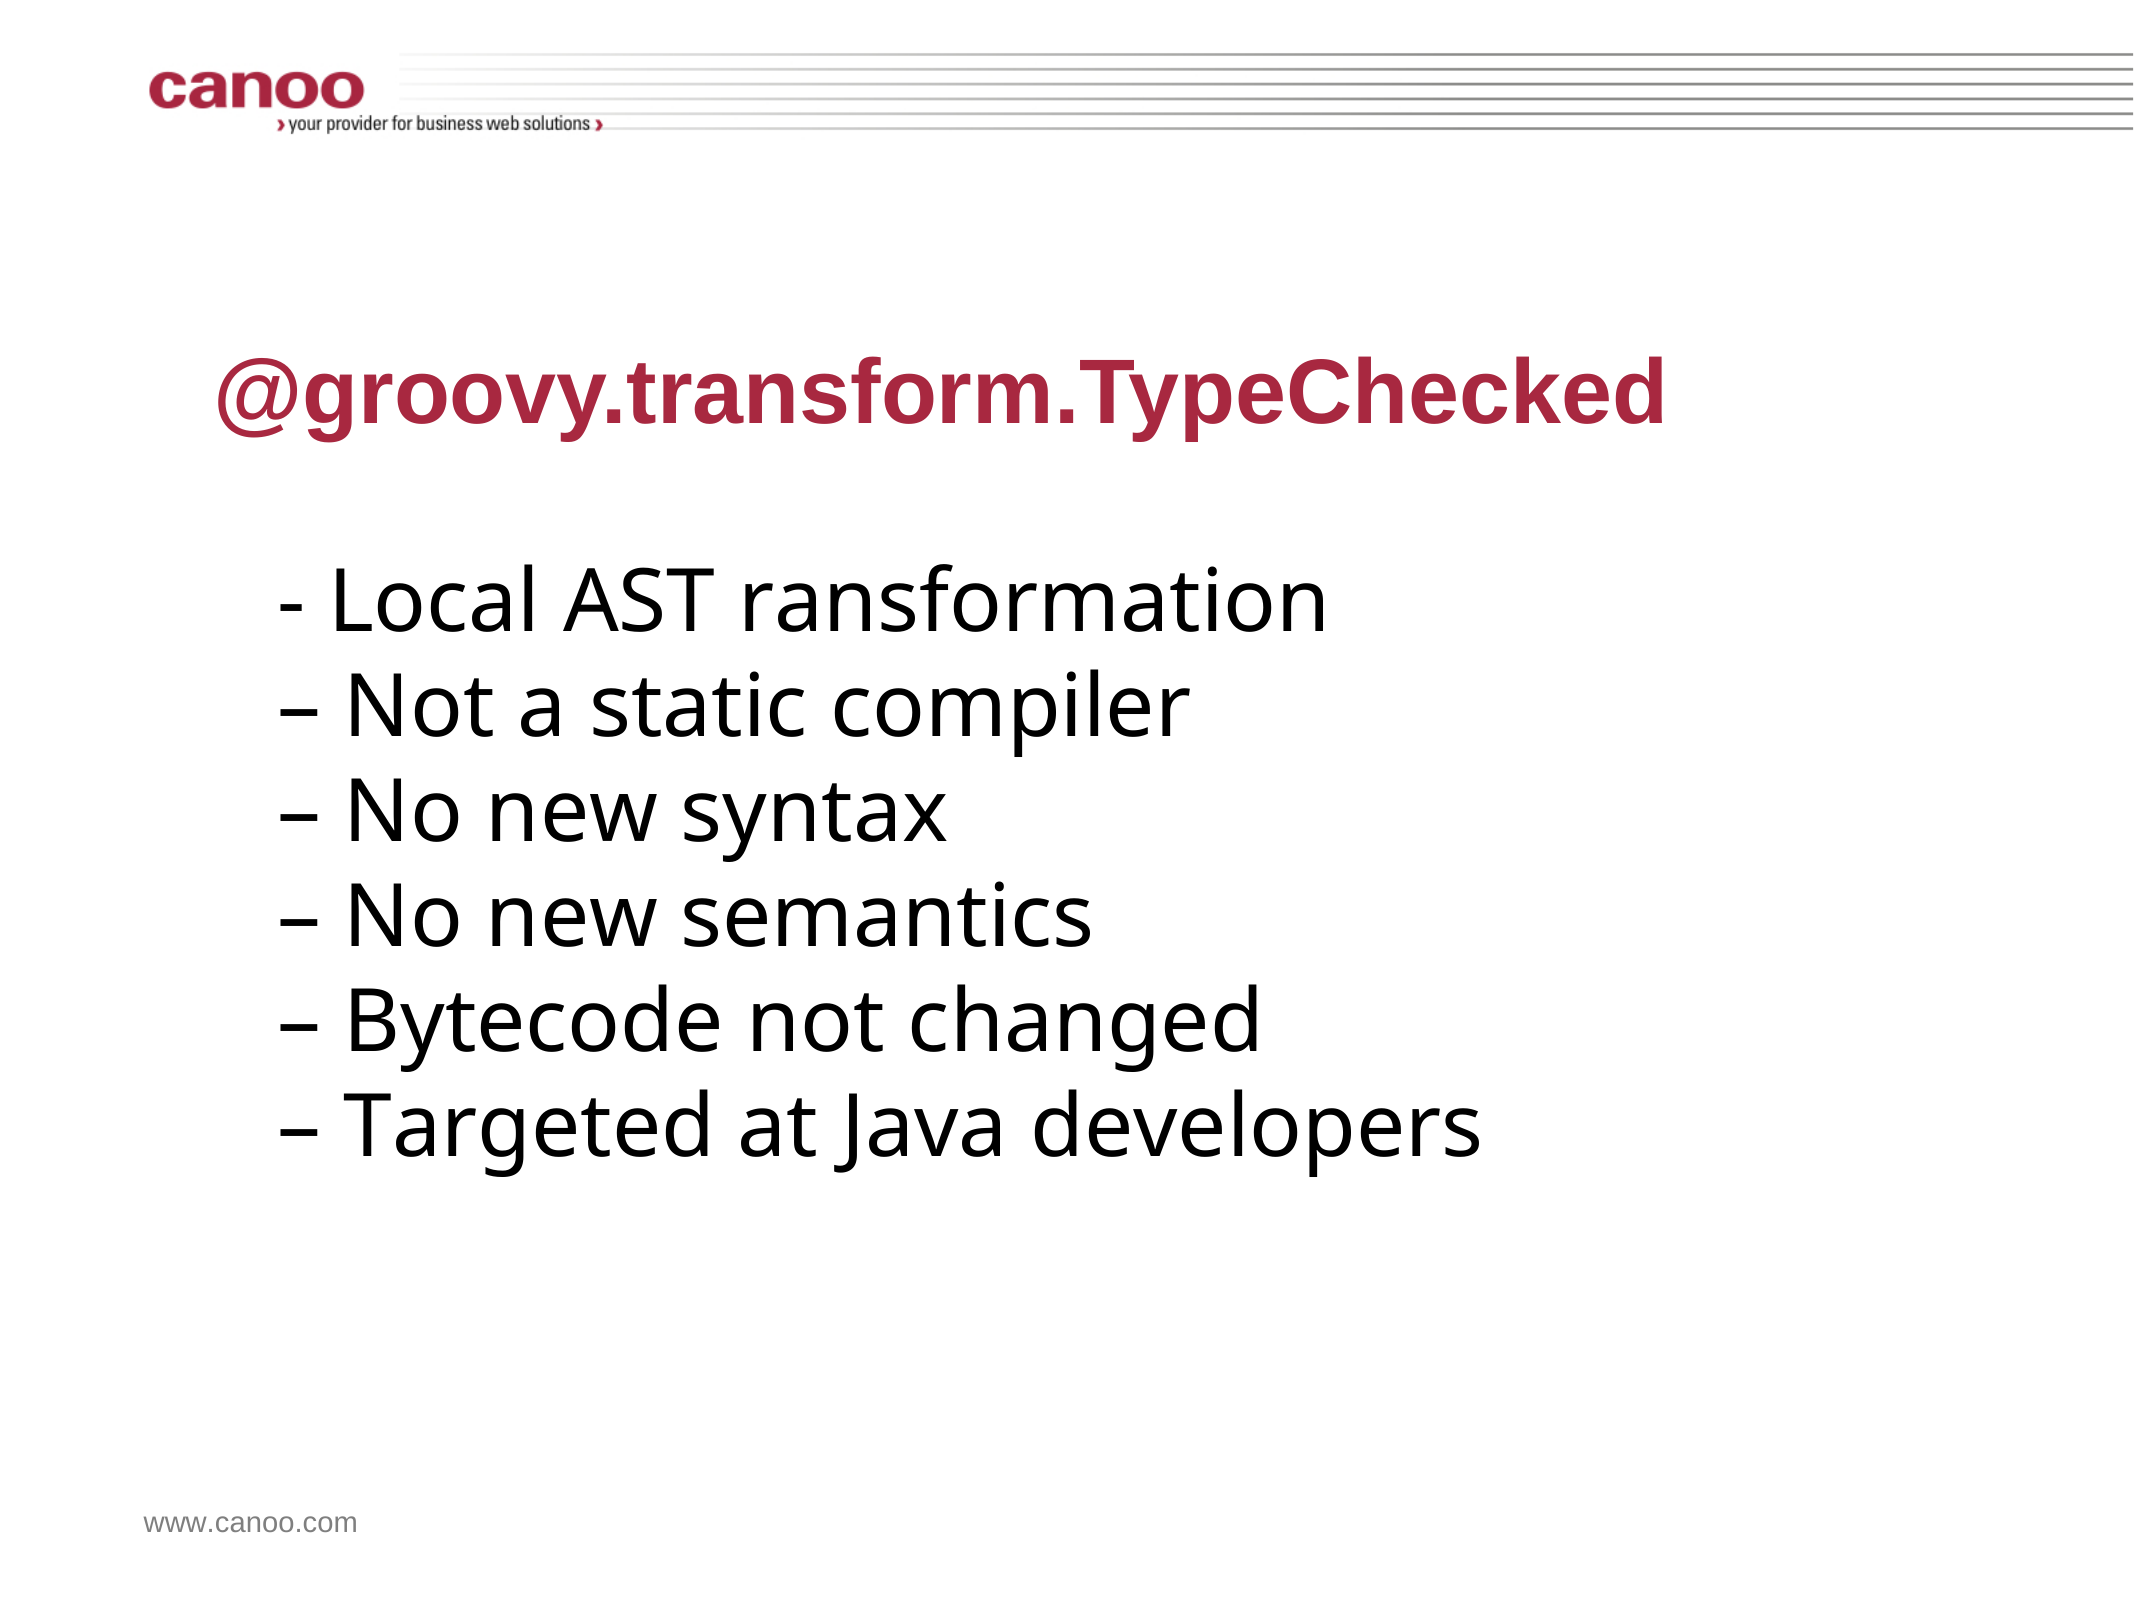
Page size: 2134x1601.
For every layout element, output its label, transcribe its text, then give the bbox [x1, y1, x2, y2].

picture [0, 21, 2134, 188]
title @groovy.transform.TypeChecked [204, 220, 2020, 451]
text_box - Local AST ransformation – Not a static compiler – No new syntax – No new semantics – Bytecode not changed – Targeted at Java developers [262, 536, 2026, 1182]
